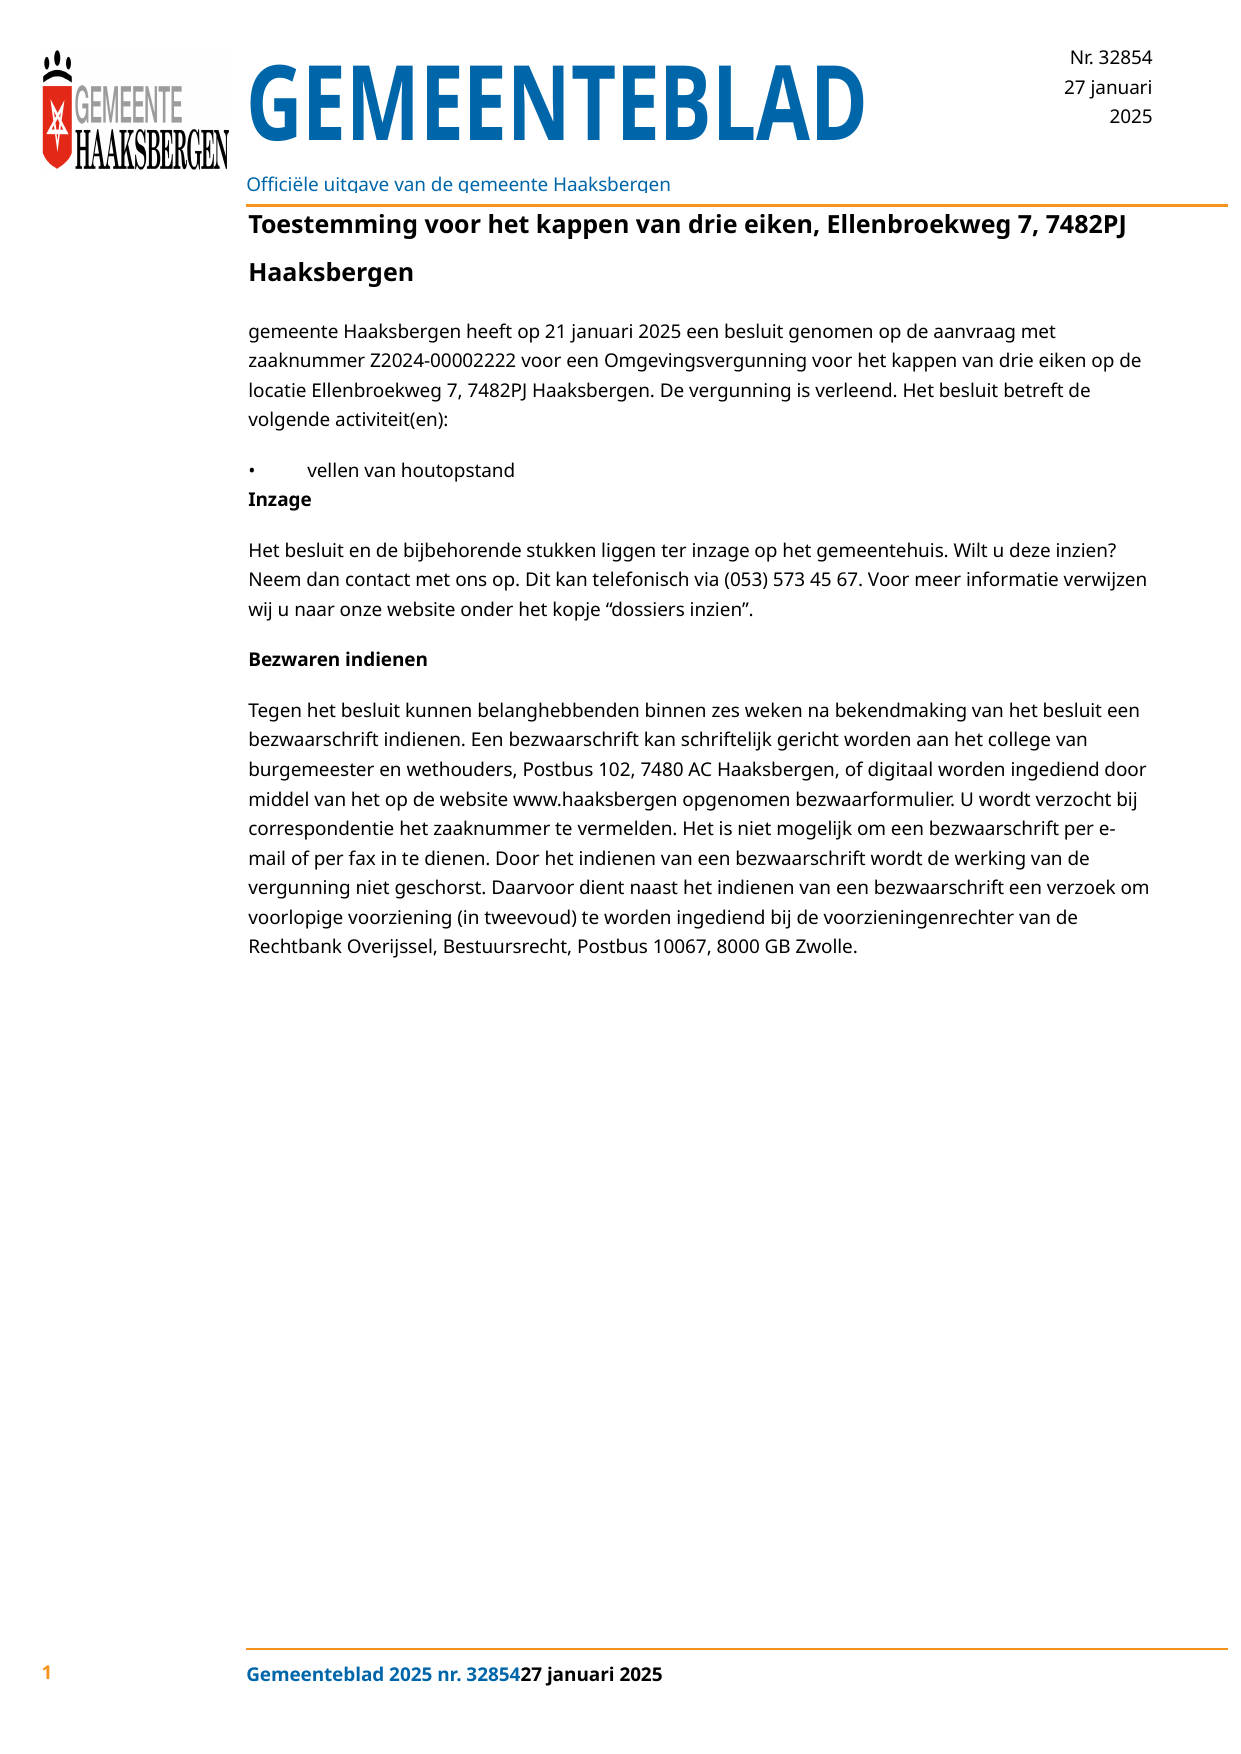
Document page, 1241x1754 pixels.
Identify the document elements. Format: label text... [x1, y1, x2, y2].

text Bezwaren indienen [248, 647, 1152, 672]
text Inzage [248, 487, 1152, 512]
text gemeente Haaksbergen heeft op 21 januari 2025 een besluit genomen op de aanvraag met zaaknummer Z2024-00002222 voor een Omgevingsvergunning voor het kappen van drie eiken op de locatie Ellenbroekweg 7, 7482PJ Haaksbergen. De vergunning is verleend. Het besluit betreft de volgende activiteit(en): [248, 318, 1152, 432]
text Tegen het besluit kunnen belanghebbenden binnen zes weken na bekendmaking van het besluit een bezwaarschrift indienen. Een bezwaarschrift kan schriftelijk gericht worden aan het college van burgemeester en wethouders, Postbus 102, 7480 AC Haaksbergen, of digitaal worden ingediend door middel van het op de website www.haaksbergen opgenomen bezwaarformulier. U wordt verzocht bij correspondentie het zaaknummer te vermelden. Het is niet mogelijk om een bezwaarschrift per e-mail of per fax in te dienen. Door het indienen van een bezwaarschrift wordt de werking van de vergunning niet geschorst. Daarvoor dient naast het indienen van een bezwaarschrift een verzoek om voorlopige voorziening (in tweevoud) te worden ingediend bij de voorzieningenrechter van de Rechtbank Overijssel, Bestuursrecht, Postbus 10067, 8000 GB Zwolle. [248, 697, 1152, 959]
text Het besluit en de bijbehorende stukken liggen ter inzage op het gemeentehuis. Wilt u deze inzien? Neem dan contact met ons op. Dit kan telefonisch via (053) 573 45 67. Voor meer informatie verwijzen wij u naar onze website onder het kopje “dossiers inzien”. [248, 537, 1152, 622]
text Toestemming voor het kappen van drie eiken, Ellenbroekweg 7, 7482PJ Haaksbergen [248, 207, 1152, 288]
list vellen van houtopstand [248, 457, 1152, 483]
picture [41, 47, 231, 172]
